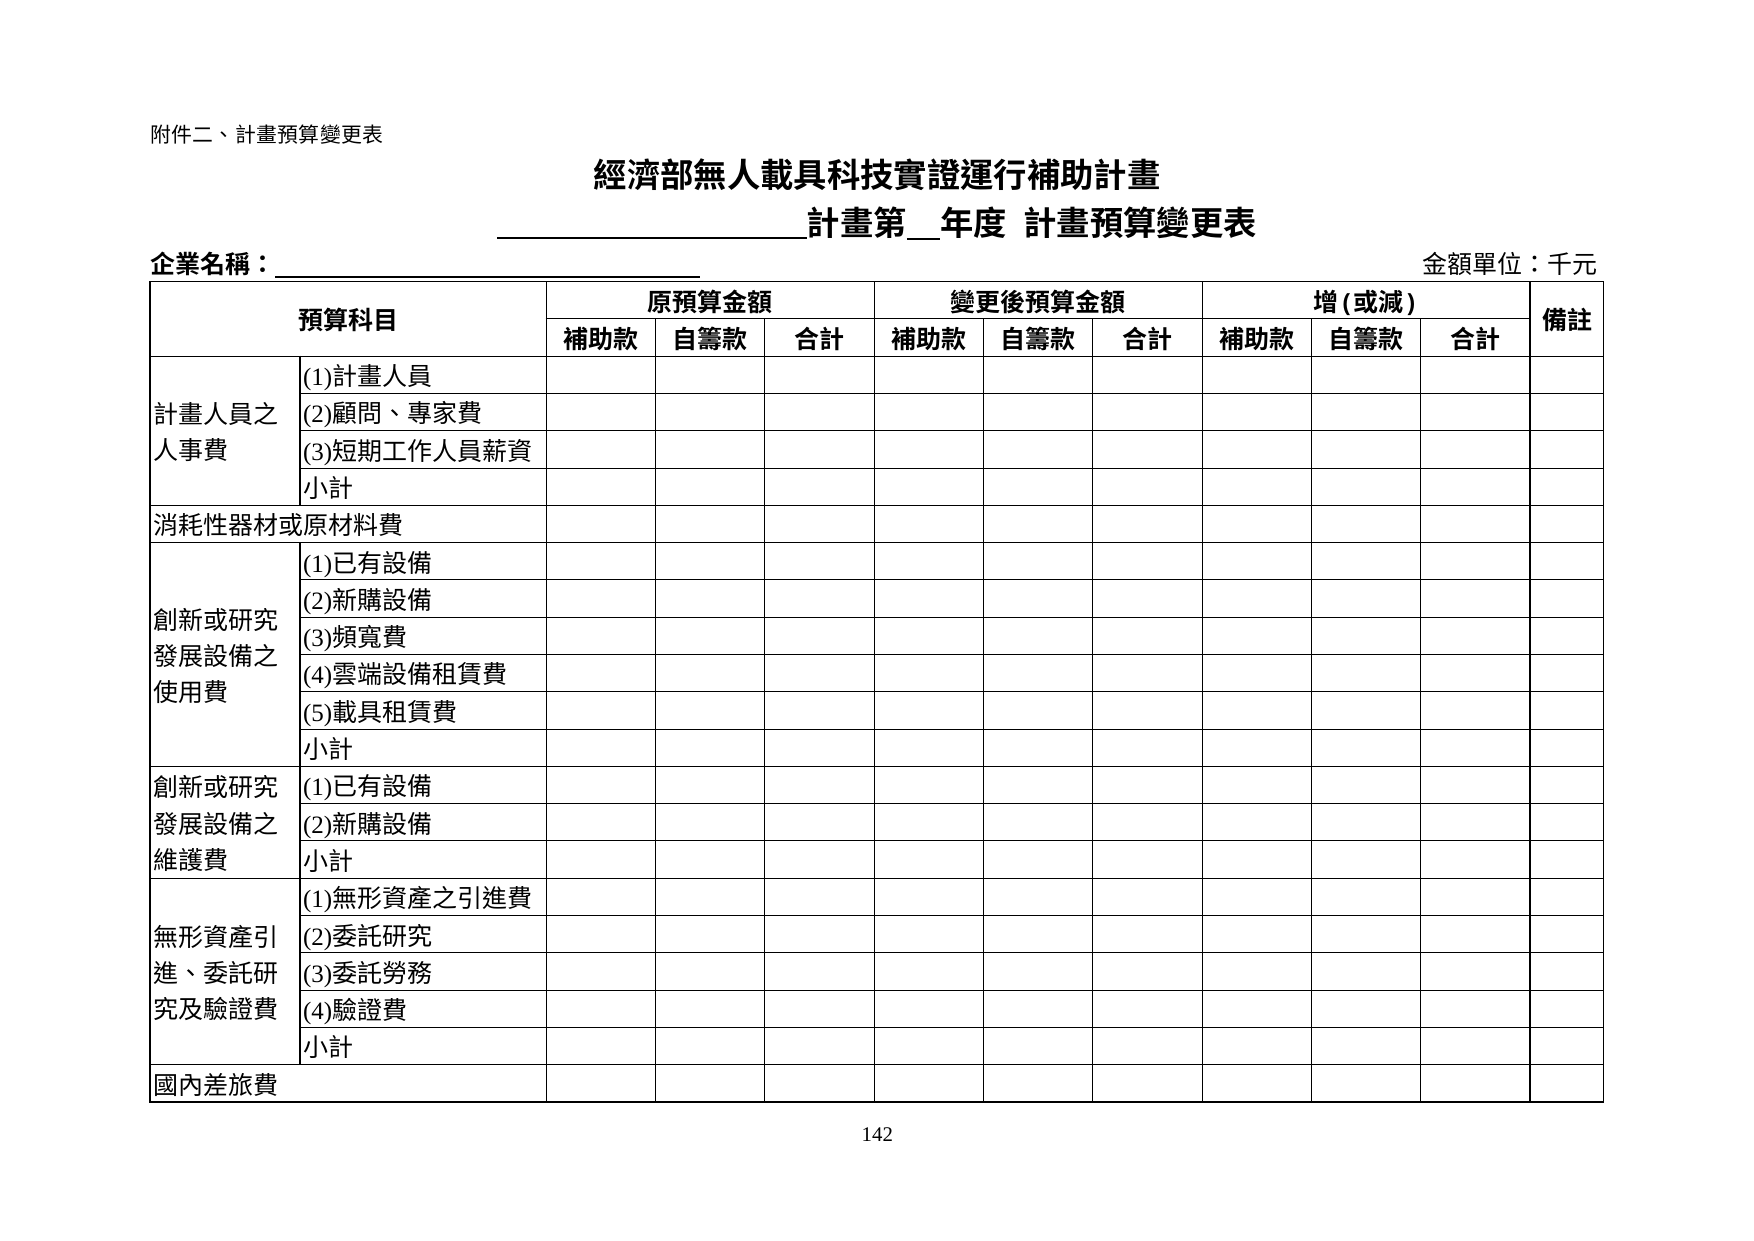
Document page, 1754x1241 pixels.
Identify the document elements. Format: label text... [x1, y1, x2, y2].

table_cell [547, 767, 655, 803]
table_cell 小計 [301, 730, 546, 766]
table_cell [1093, 953, 1202, 989]
table_cell [656, 618, 764, 654]
table_header 備註 [1531, 282, 1603, 356]
table_cell [984, 730, 1092, 766]
table_cell [1203, 991, 1311, 1027]
table_cell (1)已有設備 [301, 543, 546, 579]
table_cell [656, 357, 764, 393]
table_cell [656, 655, 764, 691]
table_cell [1203, 431, 1311, 467]
table_cell [1312, 730, 1420, 766]
table_cell [1531, 767, 1603, 803]
table_cell [656, 431, 764, 467]
table_cell [1421, 730, 1529, 766]
table_cell [656, 1028, 764, 1064]
table_cell [1312, 618, 1420, 654]
table_cell [547, 991, 655, 1027]
table_cell [984, 543, 1092, 579]
table_cell [1421, 879, 1529, 915]
table_cell [1531, 1028, 1603, 1064]
table_cell [1093, 991, 1202, 1027]
table_cell [765, 692, 874, 728]
table_cell [1421, 841, 1529, 878]
table_header 原預算金額 [547, 282, 874, 318]
table_cell [1421, 357, 1529, 393]
table_cell [765, 580, 874, 617]
table_cell [765, 841, 874, 878]
table_cell (3)委託勞務 [301, 953, 546, 989]
table_cell (1)無形資產之引進費 [301, 879, 546, 915]
table_cell 合計 [1421, 319, 1529, 356]
table_cell [984, 1065, 1092, 1101]
table_cell [1531, 804, 1603, 840]
table_cell [1531, 618, 1603, 654]
table_cell [656, 506, 764, 542]
table_cell [1531, 431, 1603, 467]
table_cell [765, 991, 874, 1027]
table_cell [1312, 767, 1420, 803]
table_cell [1093, 580, 1202, 617]
table_cell [1312, 1028, 1420, 1064]
table_cell [984, 580, 1092, 617]
table_cell [1203, 916, 1311, 952]
table_cell [765, 730, 874, 766]
table_cell [765, 953, 874, 989]
table_cell [1093, 618, 1202, 654]
table_cell 小計 [301, 841, 546, 878]
table_cell [1093, 543, 1202, 579]
table_cell [1312, 431, 1420, 467]
table_cell [875, 1028, 983, 1064]
table_cell [1531, 879, 1603, 915]
table_cell [1312, 879, 1420, 915]
table_cell [765, 394, 874, 430]
table_cell [547, 804, 655, 840]
table_cell (1)已有設備 [301, 767, 546, 803]
table_cell [1531, 841, 1603, 878]
table_cell [875, 394, 983, 430]
table_cell [765, 655, 874, 691]
table_cell [984, 692, 1092, 728]
table_cell [984, 357, 1092, 393]
table_cell [875, 618, 983, 654]
table_cell [1093, 431, 1202, 467]
table_cell [656, 394, 764, 430]
table_cell [1312, 991, 1420, 1027]
table_cell [1421, 804, 1529, 840]
table_cell [875, 879, 983, 915]
table_cell [1312, 953, 1420, 989]
table_cell 補助款 [1203, 319, 1311, 356]
table_cell (2)顧問、專家費 [301, 394, 546, 430]
table_cell [1093, 655, 1202, 691]
table_cell [547, 916, 655, 952]
table_cell [1421, 580, 1529, 617]
table_cell [656, 692, 764, 728]
table_cell [984, 953, 1092, 989]
table_cell [765, 431, 874, 467]
table_cell [656, 991, 764, 1027]
table_cell [765, 1065, 874, 1101]
table_cell [1531, 469, 1603, 505]
table_cell [1421, 469, 1529, 505]
table_cell [1421, 953, 1529, 989]
table_cell [1203, 655, 1311, 691]
table_cell [656, 767, 764, 803]
table_cell [1203, 692, 1311, 728]
table_cell [547, 1065, 655, 1101]
table_cell [1421, 506, 1529, 542]
table_cell (4)驗證費 [301, 991, 546, 1027]
table_cell [984, 394, 1092, 430]
table_cell [547, 469, 655, 505]
text 計畫第 年度 計畫預算變更表 [150, 197, 1604, 245]
table_cell (4)雲端設備租賃費 [301, 655, 546, 691]
table_cell [1421, 431, 1529, 467]
text 企業名稱： 金額單位：千元 [150, 245, 1604, 281]
table_cell [547, 431, 655, 467]
table_cell [1203, 730, 1311, 766]
table_cell [1312, 469, 1420, 505]
table_cell [547, 543, 655, 579]
table_cell [547, 655, 655, 691]
table_cell 補助款 [547, 319, 655, 356]
table_cell (2)新購設備 [301, 804, 546, 840]
table_cell [875, 916, 983, 952]
table_cell [1312, 394, 1420, 430]
table_cell [1421, 767, 1529, 803]
table_cell [875, 730, 983, 766]
table_cell [1093, 357, 1202, 393]
table_cell [875, 767, 983, 803]
table_cell [547, 692, 655, 728]
table_cell [1421, 655, 1529, 691]
table_cell [1093, 692, 1202, 728]
table_cell [875, 1065, 983, 1101]
table_cell [1203, 841, 1311, 878]
table_cell (3)頻寬費 [301, 618, 546, 654]
table_cell [1312, 655, 1420, 691]
table_cell [875, 357, 983, 393]
table_cell [1093, 730, 1202, 766]
table_cell [547, 506, 655, 542]
table_cell 小計 [301, 469, 546, 505]
table_cell [547, 618, 655, 654]
table_cell 小計 [301, 1028, 546, 1064]
table_cell [1531, 953, 1603, 989]
table_cell [1312, 804, 1420, 840]
table_header 變更後預算金額 [875, 282, 1202, 318]
table_cell [1531, 357, 1603, 393]
table_header 增(或減) [1203, 282, 1529, 318]
table_cell [1203, 1065, 1311, 1101]
table_cell (2)新購設備 [301, 580, 546, 617]
table_cell [875, 506, 983, 542]
table_cell [1203, 879, 1311, 915]
table_cell [765, 357, 874, 393]
table_cell [984, 879, 1092, 915]
table_cell [984, 1028, 1092, 1064]
table_cell [984, 469, 1092, 505]
table_cell 計畫人員之人事費 [151, 357, 299, 505]
table_cell [656, 543, 764, 579]
table_cell [984, 916, 1092, 952]
table_cell [1531, 543, 1603, 579]
table_cell [875, 991, 983, 1027]
table_cell 無形資產引進、委託研究及驗證費 [151, 879, 299, 1064]
table_cell [1531, 394, 1603, 430]
table_cell [1203, 618, 1311, 654]
table_cell [984, 841, 1092, 878]
table_cell [1531, 580, 1603, 617]
table_cell 國內差旅費 [151, 1065, 546, 1101]
table_header 預算科目 [151, 282, 546, 356]
table_cell [984, 804, 1092, 840]
table_cell 消耗性器材或原材料費 [151, 506, 546, 542]
table_cell [984, 655, 1092, 691]
table_cell (2)委託研究 [301, 916, 546, 952]
table_cell [656, 804, 764, 840]
table_cell [1203, 506, 1311, 542]
table_cell [765, 618, 874, 654]
table_cell [1203, 804, 1311, 840]
table_cell [1421, 1028, 1529, 1064]
table_cell [875, 580, 983, 617]
table_cell [1203, 357, 1311, 393]
table_cell [984, 991, 1092, 1027]
table_cell [1093, 767, 1202, 803]
table_cell [1093, 394, 1202, 430]
table_cell [656, 1065, 764, 1101]
table_cell [1093, 841, 1202, 878]
table_cell [547, 580, 655, 617]
table_cell [765, 879, 874, 915]
table_cell [765, 767, 874, 803]
table_cell [875, 655, 983, 691]
table_cell [1421, 543, 1529, 579]
table_cell [1421, 692, 1529, 728]
table_cell [547, 394, 655, 430]
table_cell [1312, 506, 1420, 542]
table_cell [656, 953, 764, 989]
table_cell [1312, 1065, 1420, 1101]
table_cell [1531, 730, 1603, 766]
table_cell [1421, 394, 1529, 430]
table_cell [1203, 469, 1311, 505]
table_cell [1421, 1065, 1529, 1101]
table_cell [765, 506, 874, 542]
table_cell [875, 692, 983, 728]
table_cell (3)短期工作人員薪資 [301, 431, 546, 467]
table_cell [1531, 991, 1603, 1027]
table_cell [765, 916, 874, 952]
table_cell [1203, 953, 1311, 989]
table_cell [1421, 916, 1529, 952]
table_cell [1421, 618, 1529, 654]
table_cell 自籌款 [656, 319, 764, 356]
table_cell [656, 841, 764, 878]
table_cell [1203, 1028, 1311, 1064]
table_cell (1)計畫人員 [301, 357, 546, 393]
table_cell [547, 841, 655, 878]
text 經濟部無人載具科技實證運行補助計畫 [150, 148, 1604, 197]
table_cell [656, 730, 764, 766]
table_cell [1203, 394, 1311, 430]
table_cell [1312, 580, 1420, 617]
table_cell [1203, 580, 1311, 617]
table_cell [875, 841, 983, 878]
table_cell [1531, 916, 1603, 952]
table_cell [656, 469, 764, 505]
table_cell [875, 953, 983, 989]
table_cell 創新或研究發展設備之維護費 [151, 767, 299, 878]
table_cell 合計 [765, 319, 874, 356]
table_cell [1093, 469, 1202, 505]
table_cell [1312, 692, 1420, 728]
table_cell [765, 469, 874, 505]
table_cell [1203, 543, 1311, 579]
table_cell [984, 431, 1092, 467]
table_cell [765, 543, 874, 579]
table_cell [547, 730, 655, 766]
table_cell 創新或研究發展設備之使用費 [151, 543, 299, 766]
table_cell [875, 543, 983, 579]
table_cell 自籌款 [984, 319, 1092, 356]
table_cell 自籌款 [1312, 319, 1420, 356]
table_cell [1093, 1065, 1202, 1101]
table_cell [547, 1028, 655, 1064]
table_cell [1531, 506, 1603, 542]
table_cell [1312, 543, 1420, 579]
table_cell [656, 879, 764, 915]
table_cell [1093, 1028, 1202, 1064]
table_cell [1312, 357, 1420, 393]
table_cell [1531, 1065, 1603, 1101]
table_cell [765, 1028, 874, 1064]
table_cell [1531, 655, 1603, 691]
table_cell (5)載具租賃費 [301, 692, 546, 728]
table_cell [547, 879, 655, 915]
table_cell [984, 618, 1092, 654]
table_cell [1312, 841, 1420, 878]
table_cell [875, 804, 983, 840]
table_cell [875, 469, 983, 505]
table_cell [1531, 692, 1603, 728]
table_cell [1312, 916, 1420, 952]
text 附件二、計畫預算變更表 [150, 118, 1604, 148]
table_cell [1093, 916, 1202, 952]
table_cell [1421, 991, 1529, 1027]
table_cell 合計 [1093, 319, 1202, 356]
table_cell [765, 804, 874, 840]
table_cell [656, 580, 764, 617]
table_cell [984, 767, 1092, 803]
table_cell [656, 916, 764, 952]
table_cell [547, 357, 655, 393]
table_cell [1093, 506, 1202, 542]
table_cell [984, 506, 1092, 542]
table_cell [1203, 767, 1311, 803]
table_cell [875, 431, 983, 467]
table_cell 補助款 [875, 319, 983, 356]
table_cell [547, 953, 655, 989]
table_cell [1093, 804, 1202, 840]
table_cell [1093, 879, 1202, 915]
